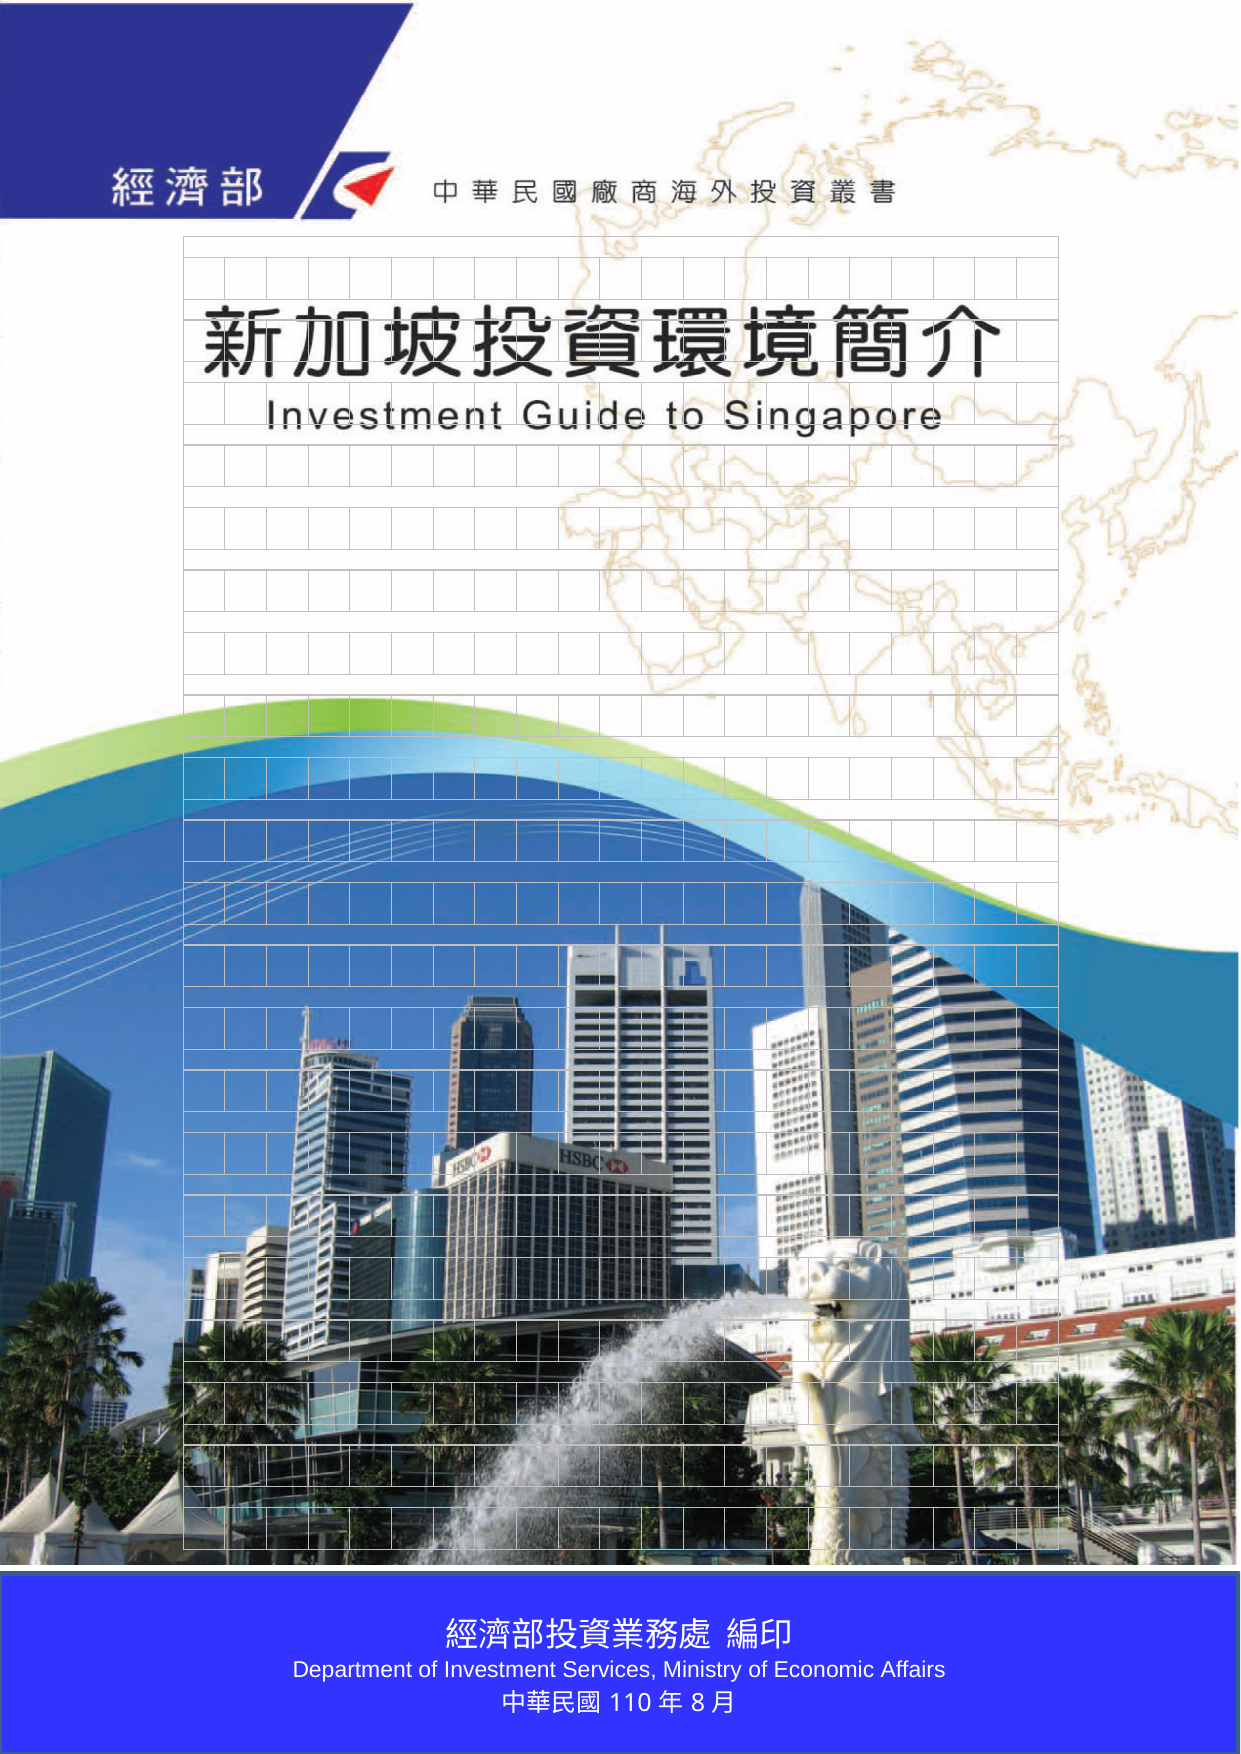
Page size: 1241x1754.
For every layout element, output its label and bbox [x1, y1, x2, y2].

picture [0, 0, 1239, 1565]
